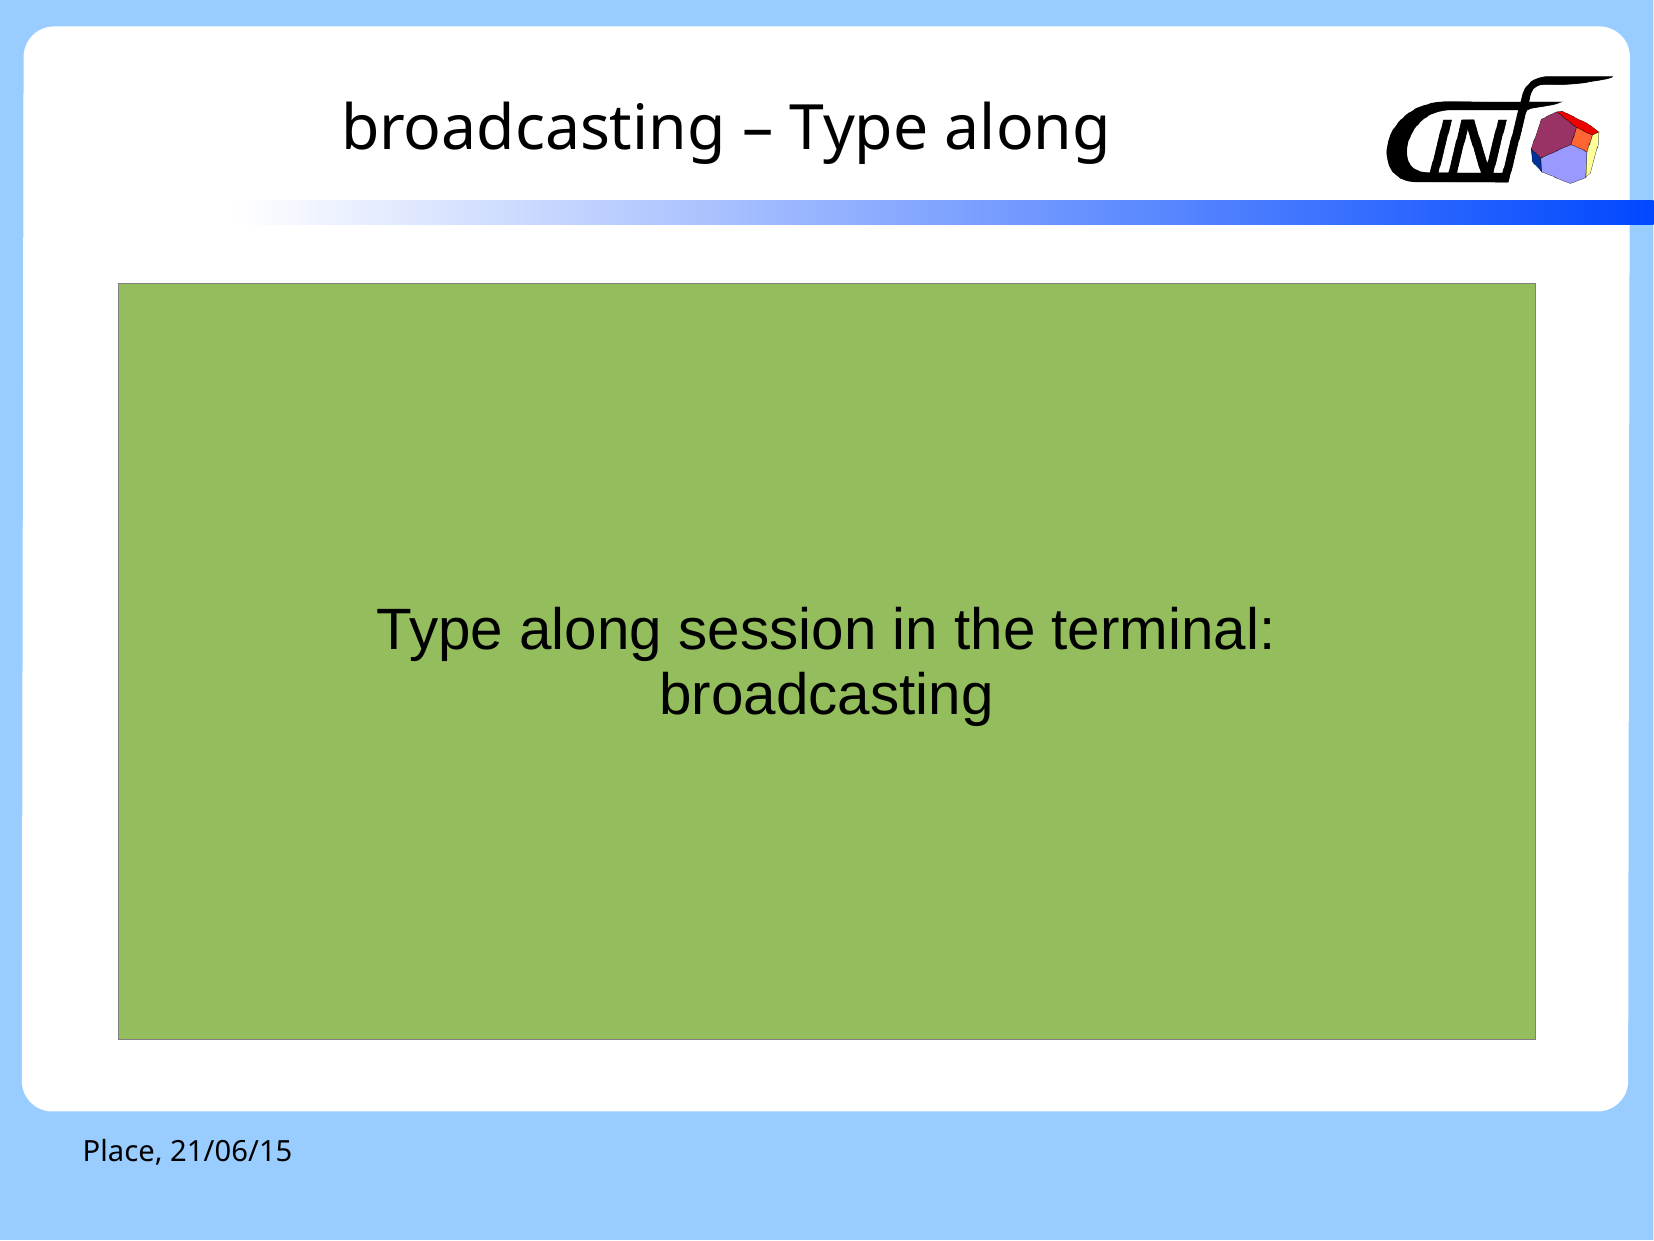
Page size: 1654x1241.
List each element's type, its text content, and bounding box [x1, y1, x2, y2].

picture [1386, 76, 1613, 184]
text_box Type along session in the terminal: broadcasting [118, 283, 1536, 1040]
title broadcasting – Type along [82, 49, 1371, 201]
